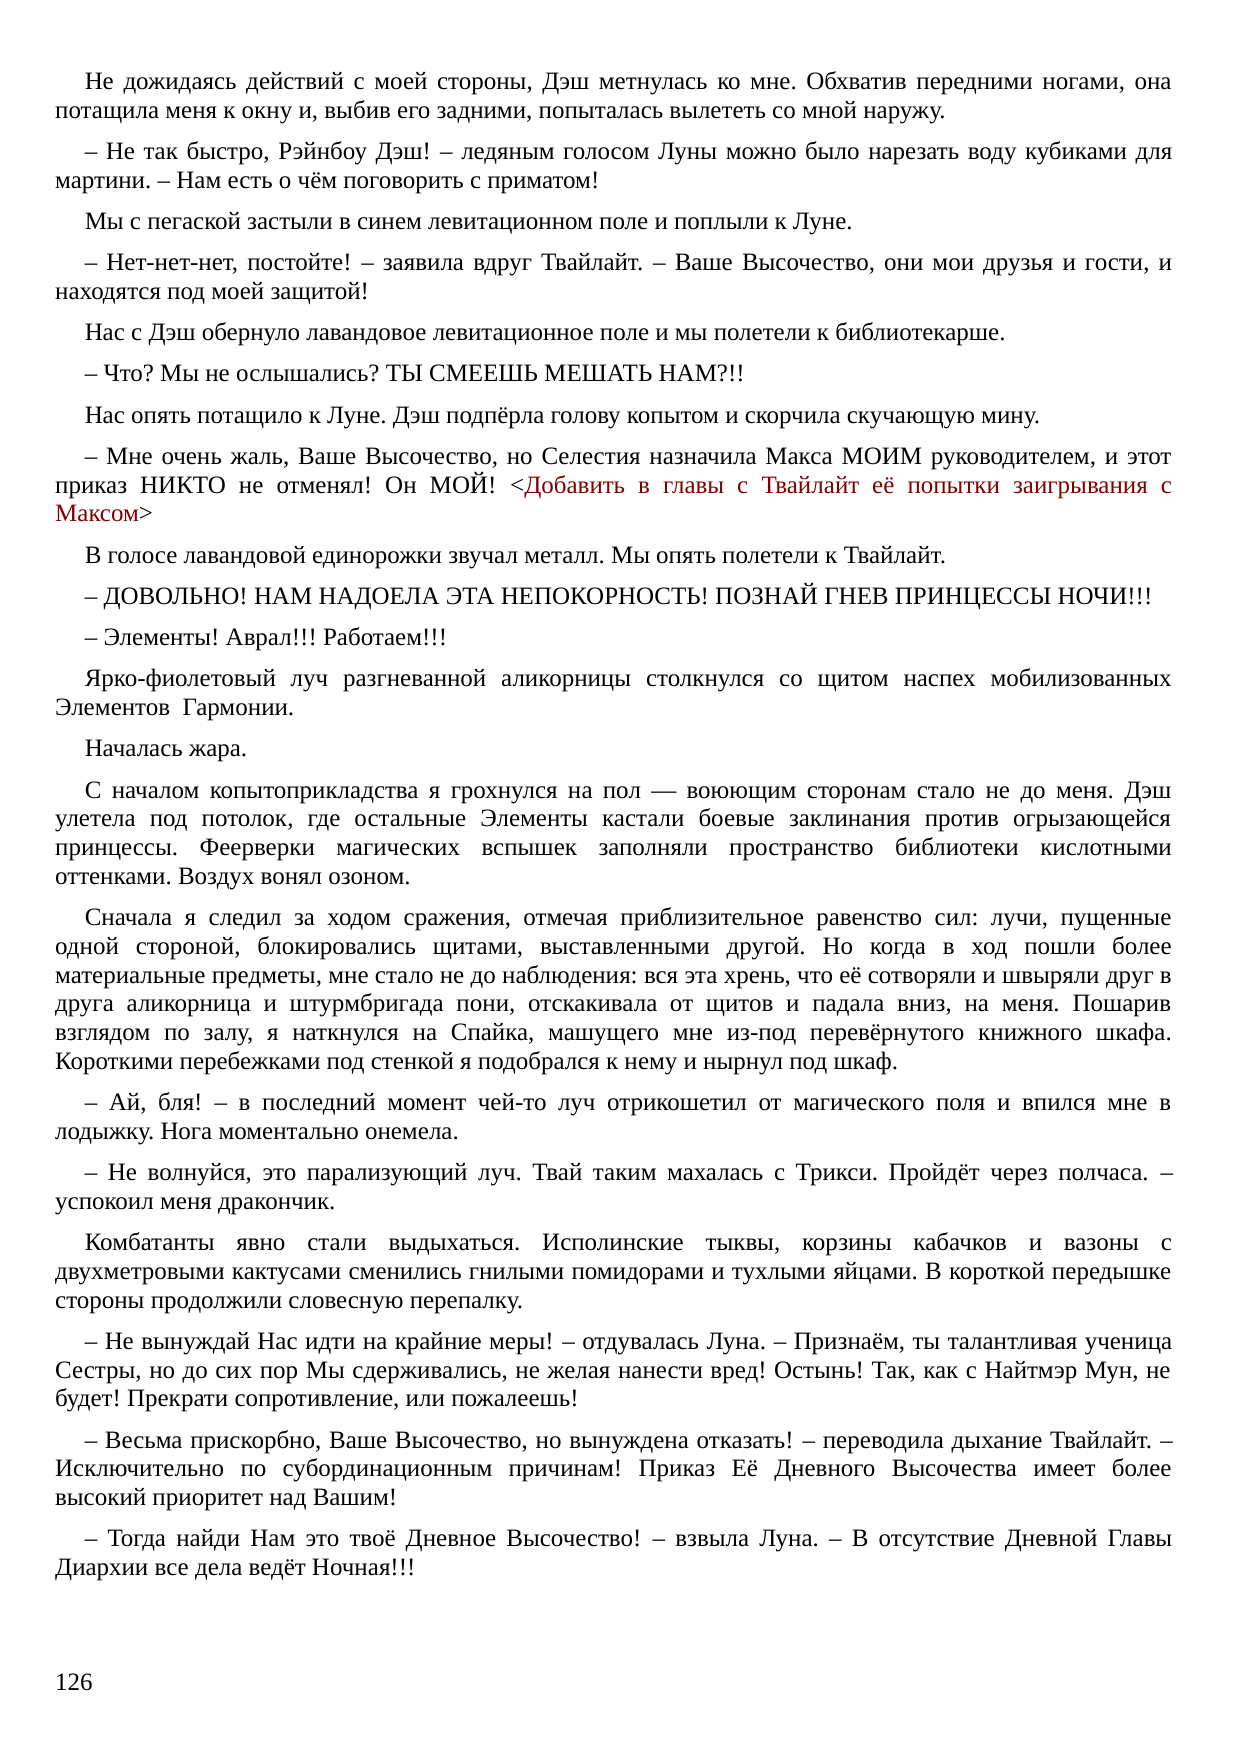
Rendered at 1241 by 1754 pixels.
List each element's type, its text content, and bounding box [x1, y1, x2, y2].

text Нас опять потащило к Луне. Дэш подпёрла голову копытом и скорчила скучающую мину. [55, 400, 1173, 428]
text – Элементы! Аврал!!! Работаем!!! [55, 622, 1173, 651]
text – ДОВОЛЬНО! НАМ НАДОЕЛА ЭТА НЕПОКОРНОСТЬ! ПОЗНАЙ ГНЕВ ПРИНЦЕССЫ НОЧИ!!! [55, 581, 1173, 610]
text Началась жара. [55, 733, 1173, 762]
text – Не так быстро, Рэйнбоу Дэш! – ледяным голосом Луны можно было нарезать воду кубиками для мартини. – Нам есть о чём поговорить с приматом! [55, 136, 1173, 193]
text С началом копытоприкладства я грохнулся на пол — воюющим сторонам стало не до меня. Дэш улетела под потолок, где остальные Элементы кастали боевые заклинания против огрызающейся принцессы. Феерверки магических вспышек заполняли пространство библиотеки кислотными оттенками. Воздух вонял озоном. [55, 775, 1173, 890]
text – Весьма прискорбно, Ваше Высочество, но вынуждена отказать! – переводила дыхание Твайлайт. – Исключительно по субординационным причинам! Приказ Её Дневного Высочества имеет более высокий приоритет над Вашим! [55, 1425, 1173, 1511]
text Комбатанты явно стали выдыхаться. Исполинские тыквы, корзины кабачков и вазоны с двухметровыми кактусами сменились гнилыми помидорами и тухлыми яйцами. В короткой передышке стороны продолжили словесную перепалку. [55, 1227, 1173, 1313]
text – Что? Мы не ослышались? ТЫ СМЕЕШЬ МЕШАТЬ НАМ?!! [55, 358, 1173, 387]
text Ярко-фиолетовый луч разгневанной аликорницы столкнулся со щитом наспех мобилизованных Элементов Гармонии. [55, 663, 1173, 721]
text Не дожидаясь действий с моей стороны, Дэш метнулась ко мне. Обхватив передними ногами, она потащила меня к окну и, выбив его задними, попыталась вылететь со мной наружу. [55, 66, 1173, 123]
text Сначала я следил за ходом сражения, отмечая приблизительное равенство сил: лучи, пущенные одной стороной, блокировались щитами, выставленными другой. Но когда в ход пошли более материальные предметы, мне стало не до наблюдения: вся эта хрень, что её сотворяли и швыряли друг в друга аликорница и штурмбригада пони, отскакивала от щитов и падала вниз, на меня. Пошарив взглядом по залу, я наткнулся на Спайка, машущего мне из-под перевёрнутого книжного шкафа. Короткими перебежками под стенкой я подобрался к нему и нырнул под шкаф. [55, 902, 1173, 1075]
text – Ай, бля! – в последний момент чей-то луч отрикошетил от магического поля и впился мне в лодыжку. Нога моментально онемела. [55, 1087, 1173, 1145]
text – Мне очень жаль, Ваше Высочество, но Селестия назначила Макса МОИМ руководителем, и этот приказ НИКТО не отменял! Он МОЙ! <Добавить в главы с Твайлайт её попытки заигрывания с Максом> [55, 441, 1173, 527]
text – Не волнуйся, это парализующий луч. Твай таким махалась с Трикси. Пройдёт через полчаса. – успокоил меня дракончик. [55, 1157, 1173, 1215]
text В голосе лавандовой единорожки звучал металл. Мы опять полетели к Твайлайт. [55, 540, 1173, 568]
text Мы с пегаской застыли в синем левитационном поле и поплыли к Луне. [55, 206, 1173, 235]
text – Нет-нет-нет, постойте! – заявила вдруг Твайлайт. – Ваше Высочество, они мои друзья и гости, и находятся под моей защитой! [55, 247, 1173, 305]
text – Не вынуждай Нас идти на крайние меры! – отдувалась Луна. – Признаём, ты талантливая ученица Сестры, но до сих пор Мы сдерживались, не желая нанести вред! Остынь! Так, как с Найтмэр Мун, не будет! Прекрати сопротивление, или пожалеешь! [55, 1326, 1173, 1412]
text Нас с Дэш обернуло лавандовое левитационное поле и мы полетели к библиотекарше. [55, 317, 1173, 346]
text – Тогда найди Нам это твоё Дневное Высочество! – взвыла Луна. – В отсутствие Дневной Главы Диархии все дела ведёт Ночная!!! [55, 1523, 1173, 1581]
